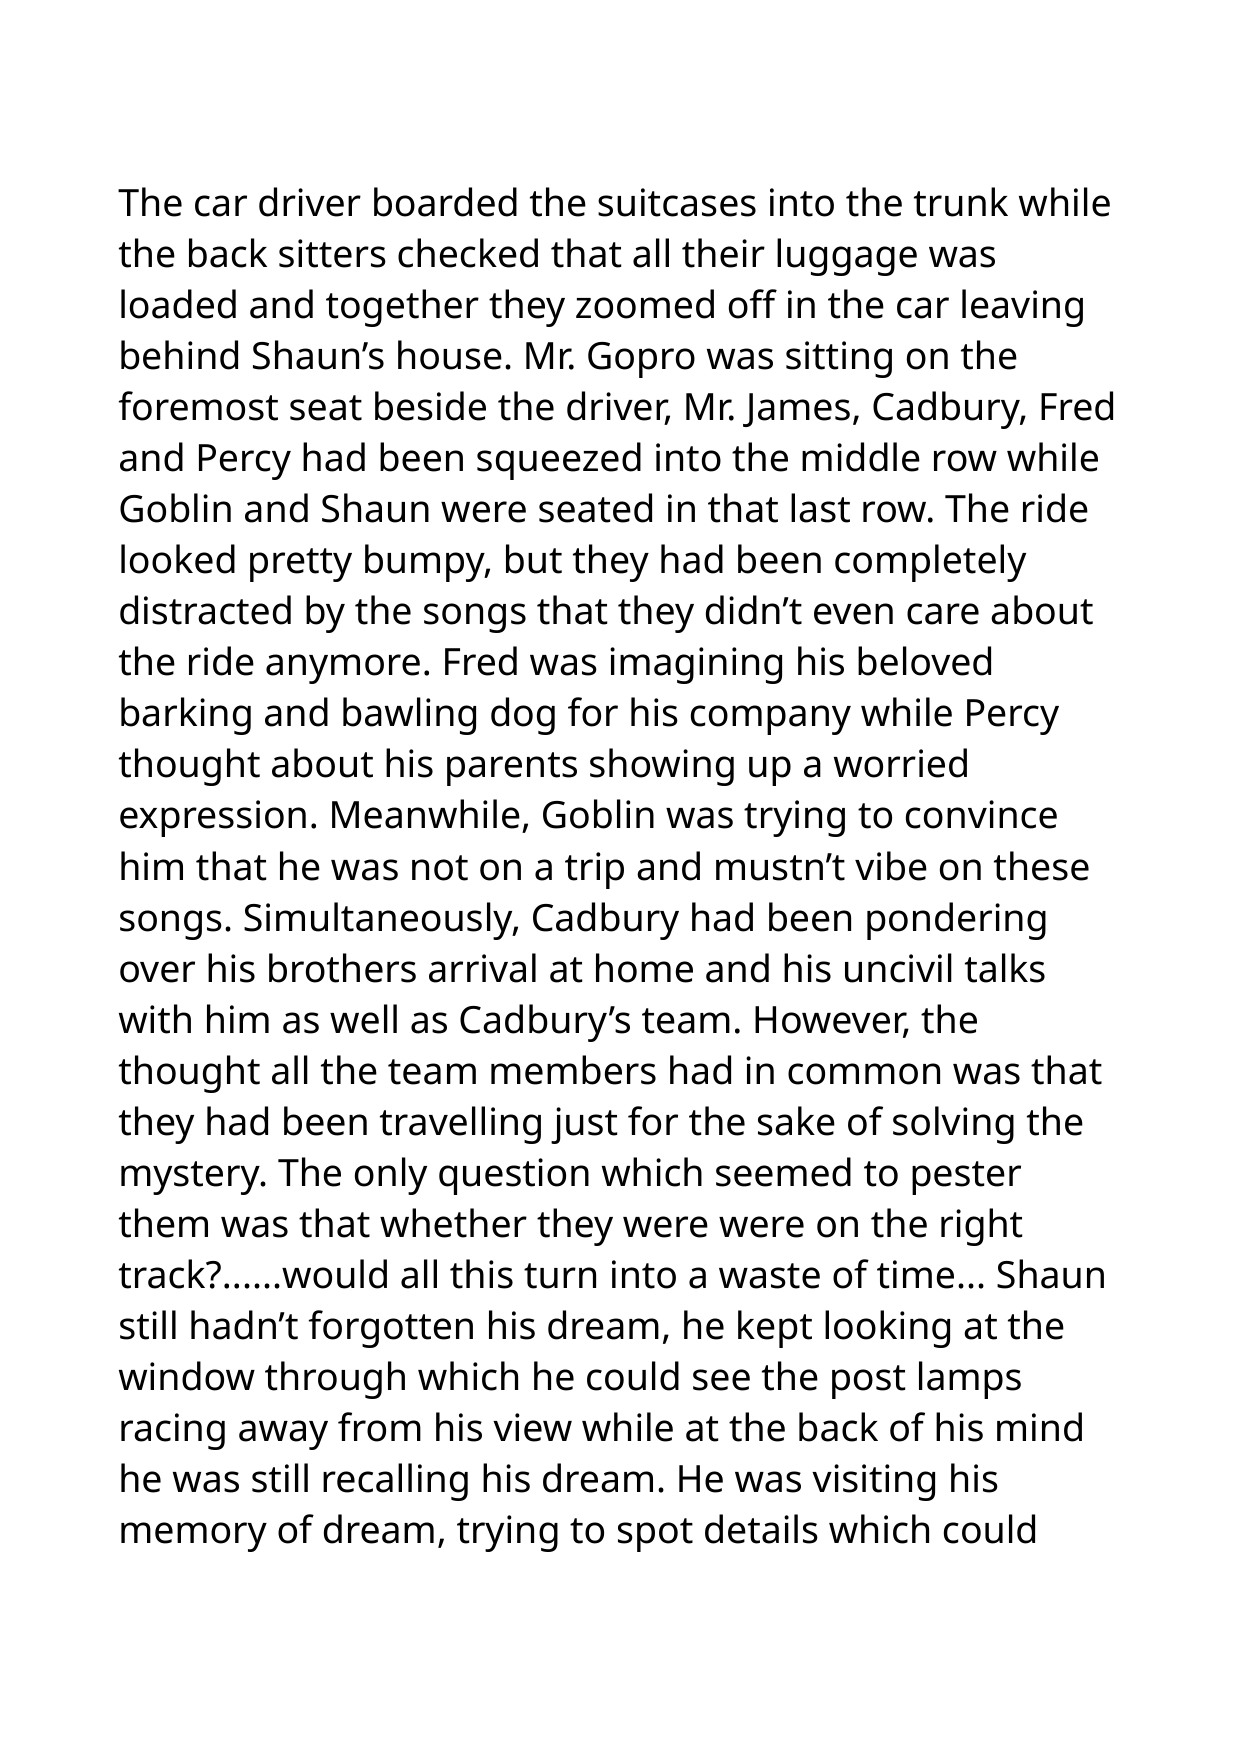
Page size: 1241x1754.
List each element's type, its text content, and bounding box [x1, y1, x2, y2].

text The car driver boarded the suitcases into the trunk while the back sitters checked that all their luggage was loaded and together they zoomed off in the car leaving behind Shaun’s house. Mr. Gopro was sitting on the foremost seat beside the driver, Mr. James, Cadbury, Fred and Percy had been squeezed into the middle row while Goblin and Shaun were seated in that last row. The ride looked pretty bumpy, but they had been completely distracted by the songs that they didn’t even care about the ride anymore. Fred was imagining his beloved barking and bawling dog for his company while Percy thought about his parents showing up a worried expression. Meanwhile, Goblin was trying to convince him that he was not on a trip and mustn’t vibe on these songs. Simultaneously, Cadbury had been pondering over his brothers arrival at home and his uncivil talks with him as well as Cadbury’s team. However, the thought all the team members had in common was that they had been travelling just for the sake of solving the mystery. The only question which seemed to pester them was that whether they were were on the right track?......would all this turn into a waste of time... Shaun still hadn’t forgotten his dream, he kept looking at the window through which he could see the post lamps racing away from his view while at the back of his mind he was still recalling his dream. He was visiting his memory of dream, trying to spot details which could [118, 176, 1122, 1554]
